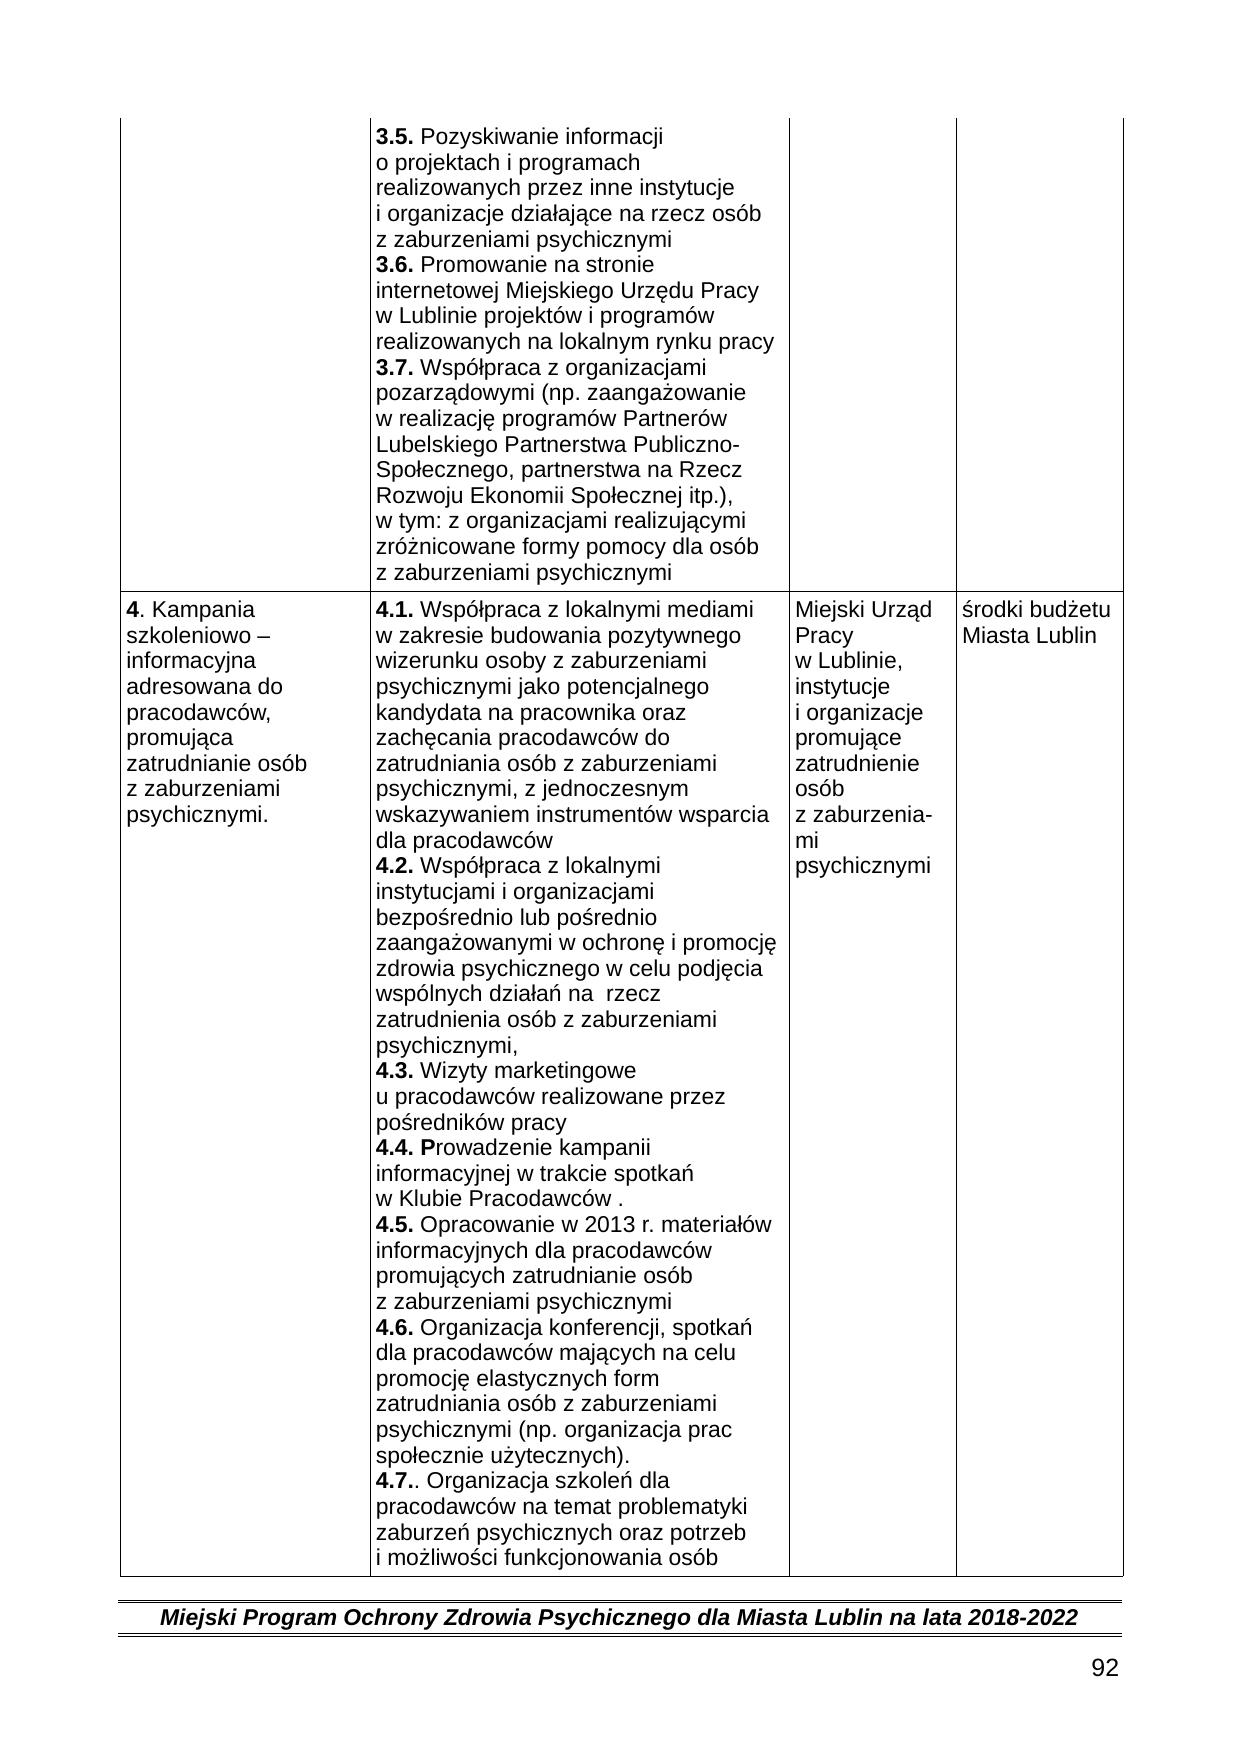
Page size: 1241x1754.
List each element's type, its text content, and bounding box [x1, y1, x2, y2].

table_cell [790, 118, 956, 591]
table_cell [121, 118, 370, 591]
table_cell [957, 118, 1123, 591]
table_cell środki budżetu Miasta Lublin [957, 592, 1123, 1576]
table_cell 4. Kampania szkoleniowo – informacyjna adresowana do pracodawców, promująca zatrudnianie osób z zaburzeniami psychicznymi. [121, 592, 370, 1576]
table_cell 4.1. Współpraca z lokalnymi mediami w zakresie budowania pozytywnego wizerunku osoby z zaburzeniami psychicznymi jako potencjalnego kandydata na pracownika oraz zachęcania pracodawców do zatrudniania osób z zaburzeniami psychicznymi, z jednoczesnym wskazywaniem instrumentów wsparcia dla pracodawców 4.2. Współpraca z lokalnymi instytucjami i organizacjami bezpośrednio lub pośrednio zaangażowanymi w ochronę i promocję zdrowia psychicznego w celu podjęcia wspólnych działań na rzecz zatrudnienia osób z zaburzeniami psychicznymi, 4.3. Wizyty marketingowe u pracodawców realizowane przez pośredników pracy 4.4. Prowadzenie kampanii informacyjnej w trakcie spotkań w Klubie Pracodawców . 4.5. Opracowanie w 2013 r. materiałów informacyjnych dla pracodawców promujących zatrudnianie osób z zaburzeniami psychicznymi 4.6. Organizacja konferencji, spotkań dla pracodawców mających na celu promocję elastycznych form zatrudniania osób z zaburzeniami psychicznymi (np. organizacja prac społecznie użytecznych). 4.7.. Organizacja szkoleń dla pracodawców na temat problematyki zaburzeń psychicznych oraz potrzeb i możliwości funkcjonowania osób [371, 592, 789, 1576]
table_cell Miejski Urząd Pracy w Lublinie, instytucje i organizacje promujące zatrudnienie osób z zaburzenia-mi psychicznymi [790, 592, 956, 1576]
table_cell 3.5. Pozyskiwanie informacji o projektach i programach realizowanych przez inne instytucje i organizacje działające na rzecz osób z zaburzeniami psychicznymi 3.6. Promowanie na stronie internetowej Miejskiego Urzędu Pracy w Lublinie projektów i programów realizowanych na lokalnym rynku pracy 3.7. Współpraca z organizacjami pozarządowymi (np. zaangażowanie w realizację programów Partnerów Lubelskiego Partnerstwa Publiczno- Społecznego, partnerstwa na Rzecz Rozwoju Ekonomii Społecznej itp.), w tym: z organizacjami realizującymi zróżnicowane formy pomocy dla osób z zaburzeniami psychicznymi [371, 118, 789, 591]
